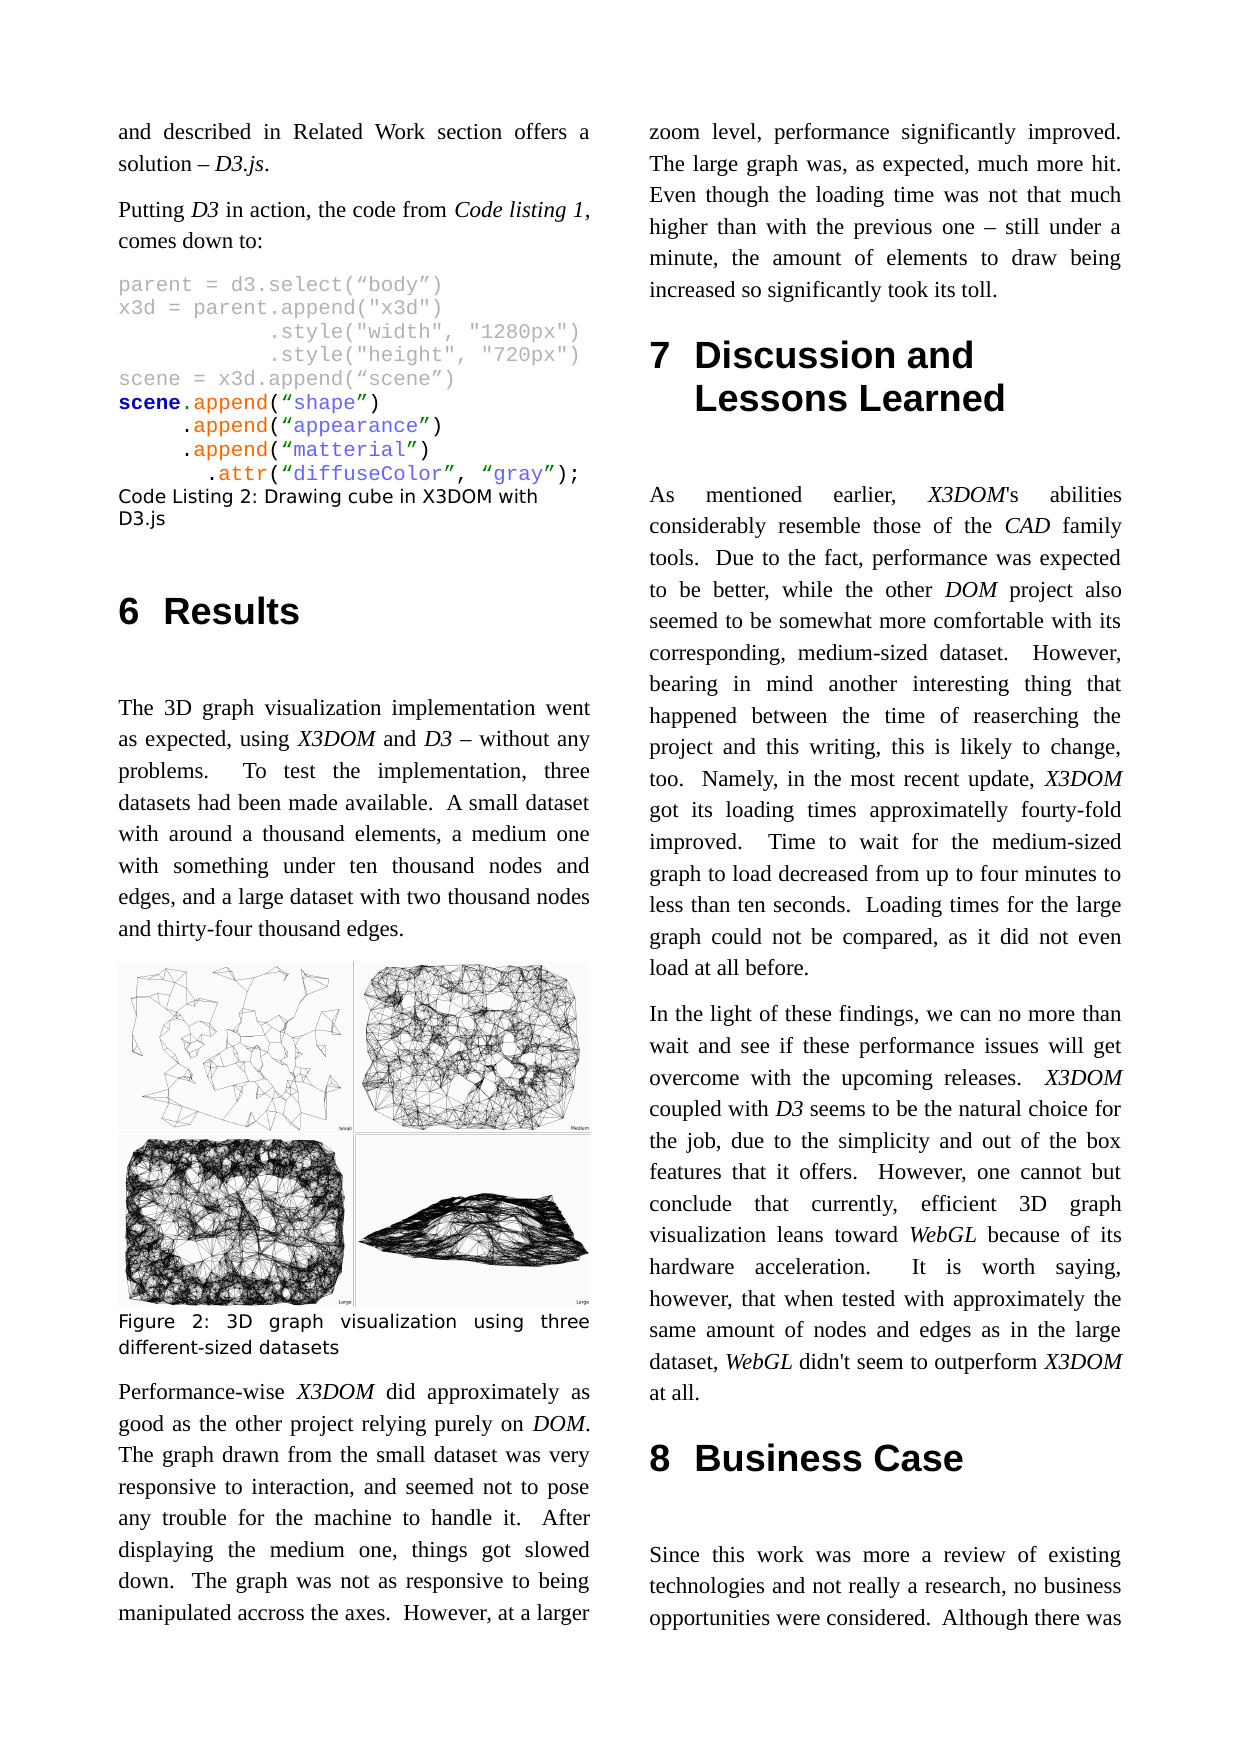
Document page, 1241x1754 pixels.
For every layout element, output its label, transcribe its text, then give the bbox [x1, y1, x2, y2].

text .append(“matterial”) [118, 439, 590, 463]
text .append(“appearance”) [118, 415, 590, 439]
text As mentioned earlier, X3DOM's abilities considerably resemble those of the CAD family tools. Due to the fact, performance was expected to be better, while the other DOM project also seemed to be somewhat more comfortable with its corresponding, medium-sized dataset. However, bearing in mind another interesting thing that happened between the time of reaserching the project and this writing, this is likely to change, too. Namely, in the most recent update, X3DOM got its loading times approximatelly fourty-fold improved. Time to wait for the medium-sized graph to load decreased from up to four minutes to less than ten seconds. Loading times for the large graph could not be compared, as it did not even load at all before. [649, 481, 1122, 981]
text .style("width", "1280px") [118, 321, 590, 344]
text scene = x3d.append(“scene”) [118, 368, 590, 392]
text .style("height", "720px") [118, 344, 590, 368]
text .attr(“diffuseColor”, “gray”); [118, 463, 590, 486]
picture [118, 961, 591, 1307]
text Code Listing 2: Drawing cube in X3DOM with D3.js [118, 486, 590, 530]
subtitle 7 Discussion and Lessons Learned [649, 332, 1122, 420]
text and described in Related Work section offers a solution – D3.js. [118, 118, 590, 176]
text Performance-wise X3DOM did approximately as good as the other project relying purely on DOM. The graph drawn from the small dataset was very responsive to interaction, and seemed not to pose any trouble for the machine to handle it. After displaying the medium one, things got slowed down. The graph was not as responsive to being manipulated accross the axes. However, at a larger [118, 1378, 590, 1625]
text Figure 2: 3D graph visualization using three different-sized datasets [118, 1307, 590, 1359]
text zoom level, performance significantly improved. The large graph was, as expected, much more hit. Even though the loading time was not that much higher than with the previous one – still under a minute, the amount of elements to draw being increased so significantly took its toll. [649, 118, 1122, 302]
text parent = d3.select(“body”) [118, 273, 590, 297]
text Since this work was more a review of existing technologies and not really a research, no business opportunities were considered. Although there was [649, 1541, 1122, 1630]
text scene.append(“shape”) [118, 392, 590, 415]
text Putting D3 in action, the code from Code listing 1, comes down to: [118, 196, 590, 254]
subtitle 8 Business Case [649, 1436, 1122, 1479]
text x3d = parent.append("x3d") [118, 297, 590, 321]
subtitle 6 Results [118, 589, 590, 633]
text In the light of these findings, we can no more than wait and see if these performance issues will get overcome with the upcoming releases. X3DOM coupled with D3 seems to be the natural choice for the job, due to the simplicity and out of the box features that it offers. However, one cannot but conclude that currently, efficient 3D graph visualization leans toward WebGL because of its hardware acceleration. It is worth saying, however, that when tested with approximately the same amount of nodes and edges as in the large dataset, WebGL didn't seem to outperform X3DOM at all. [649, 1001, 1122, 1406]
text The 3D graph visualization implementation went as expected, using X3DOM and D3 – without any problems. To test the implementation, three datasets had been made available. A small dataset with around a thousand elements, a medium one with something under ten thousand nodes and edges, and a large dataset with two thousand nodes and thirty-four thousand edges. [118, 694, 590, 941]
